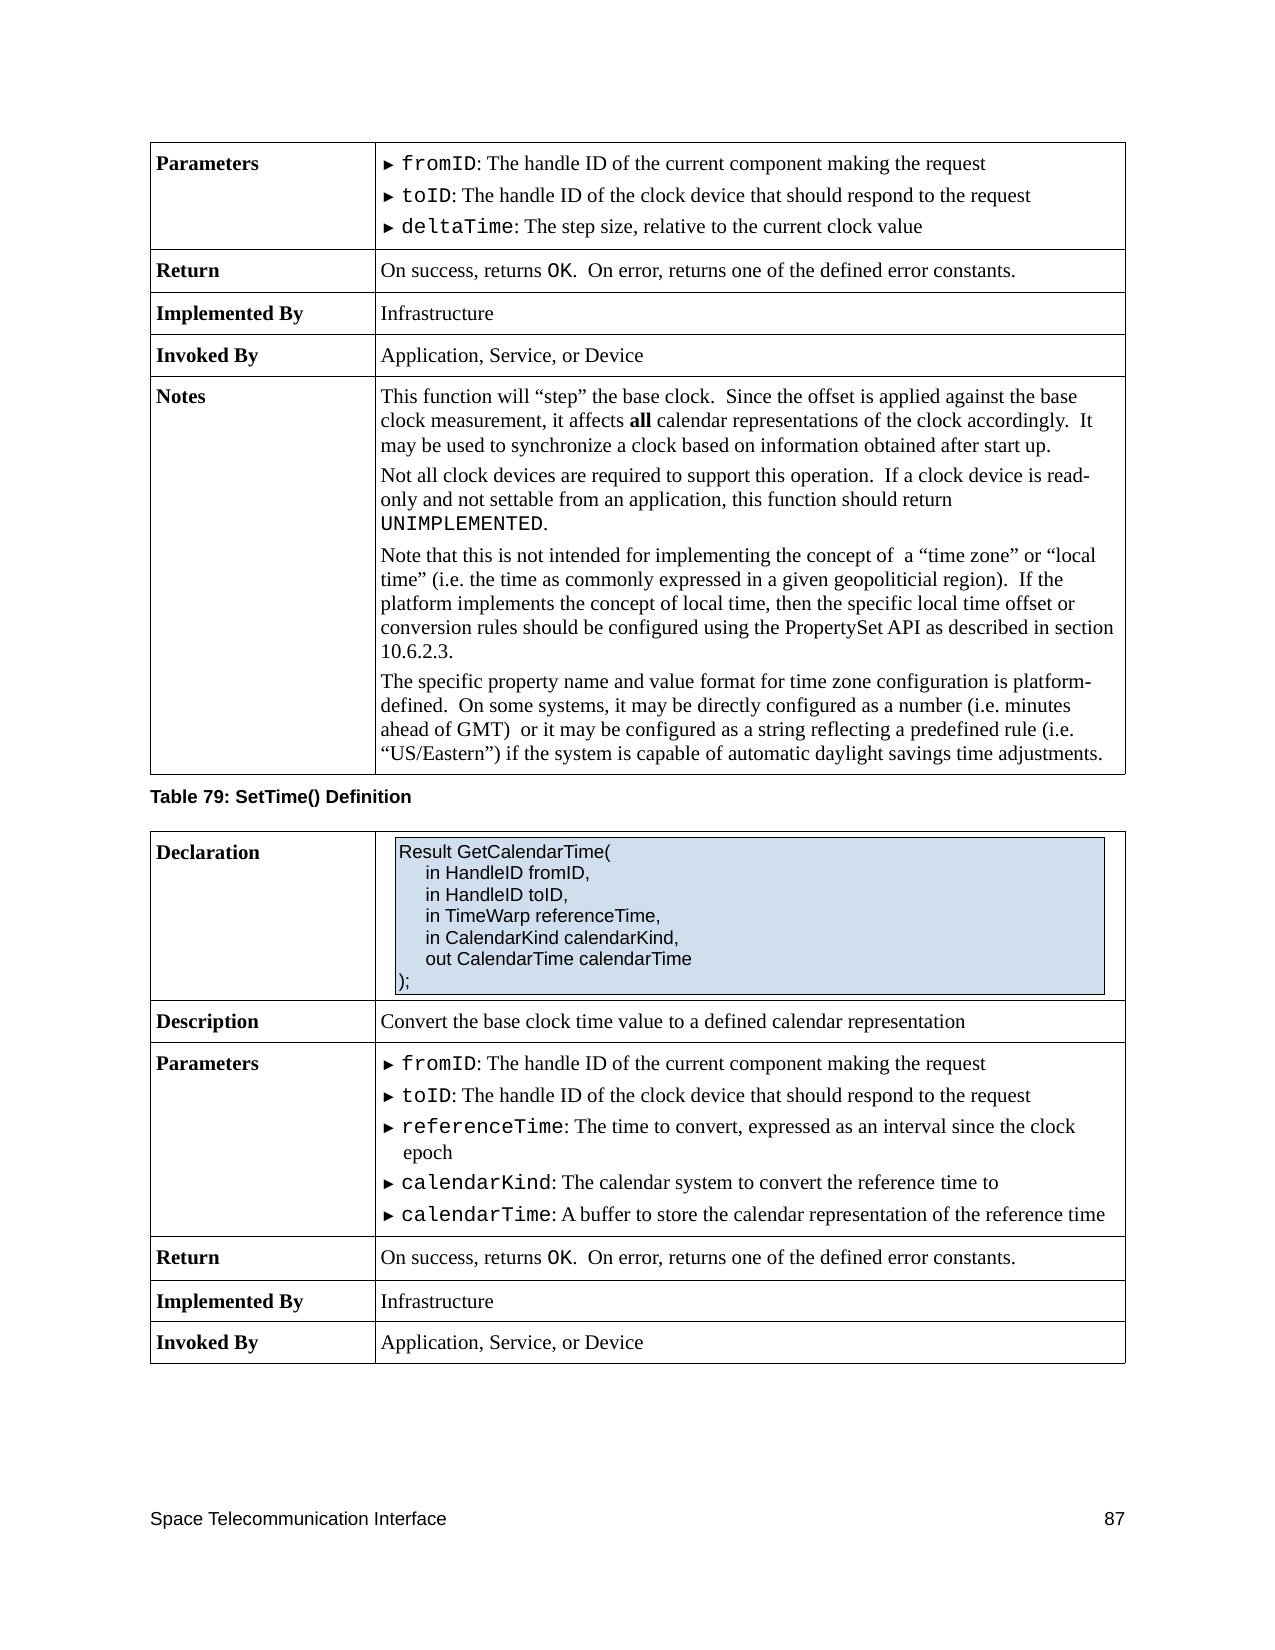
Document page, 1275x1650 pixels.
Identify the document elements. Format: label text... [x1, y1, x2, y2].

table_cell On success, returns OK. On error, returns one of the defined error constants. [376, 1237, 1125, 1280]
table_cell Infrastructure [376, 293, 1125, 334]
table_cell Implemented By [151, 1281, 375, 1321]
table_cell fromID: The handle ID of the current component making the request toID: The handle ID of the clock device that should respond to the request deltaTime: The step size, relative to the current clock value [376, 143, 1125, 249]
table_cell Parameters [151, 1043, 375, 1236]
text Table 79: SetTime() Definition [150, 786, 1125, 807]
table_header Declaration [151, 832, 375, 1000]
table_cell Implemented By [151, 293, 375, 334]
table_cell Parameters [151, 143, 375, 249]
table_cell Return [151, 1237, 375, 1280]
table_cell Infrastructure [376, 1281, 1125, 1321]
table_cell Description [151, 1001, 375, 1042]
table_cell On success, returns OK. On error, returns one of the defined error constants. [376, 250, 1125, 292]
table_cell This function will “step” the base clock. Since the offset is applied against the base clock measurement, it affects all calendar representations of the clock accordingly. It may be used to synchronize a clock based on information obtained after start up. Not all clock devices are required to support this operation. If a clock device is read-only and not settable from an application, this function should return UNIMPLEMENTED. Note that this is not intended for implementing the concept of a “time zone” or “local time” (i.e. the time as commonly expressed in a given geopoliticial region). If the platform implements the concept of local time, then the specific local time offset or conversion rules should be configured using the PropertySet API as described in section 10.6.2.3. The specific property name and value format for time zone configuration is platform-defined. On some systems, it may be directly configured as a number (i.e. minutes ahead of GMT) or it may be configured as a string reflecting a predefined rule (i.e. “US/Eastern”) if the system is capable of automatic daylight savings time adjustments. [376, 377, 1125, 774]
table_cell Application, Service, or Device [376, 335, 1125, 376]
table_cell fromID: The handle ID of the current component making the request toID: The handle ID of the clock device that should respond to the request referenceTime: The time to convert, expressed as an interval since the clock epoch calendarKind: The calendar system to convert the reference time to calendarTime: A buffer to store the calendar representation of the reference time [376, 1043, 1125, 1236]
table_cell Invoked By [151, 335, 375, 376]
table_header Result GetCalendarTime( in HandleID fromID, in HandleID toID, in TimeWarp referenceTime, in CalendarKind calendarKind, out CalendarTime calendarTime ); [376, 832, 1125, 1000]
table_cell Return [151, 250, 375, 292]
table_cell Notes [151, 377, 375, 774]
table_cell Invoked By [151, 1322, 375, 1363]
table_cell Convert the base clock time value to a defined calendar representation [376, 1001, 1125, 1042]
table_cell Application, Service, or Device [376, 1322, 1125, 1363]
